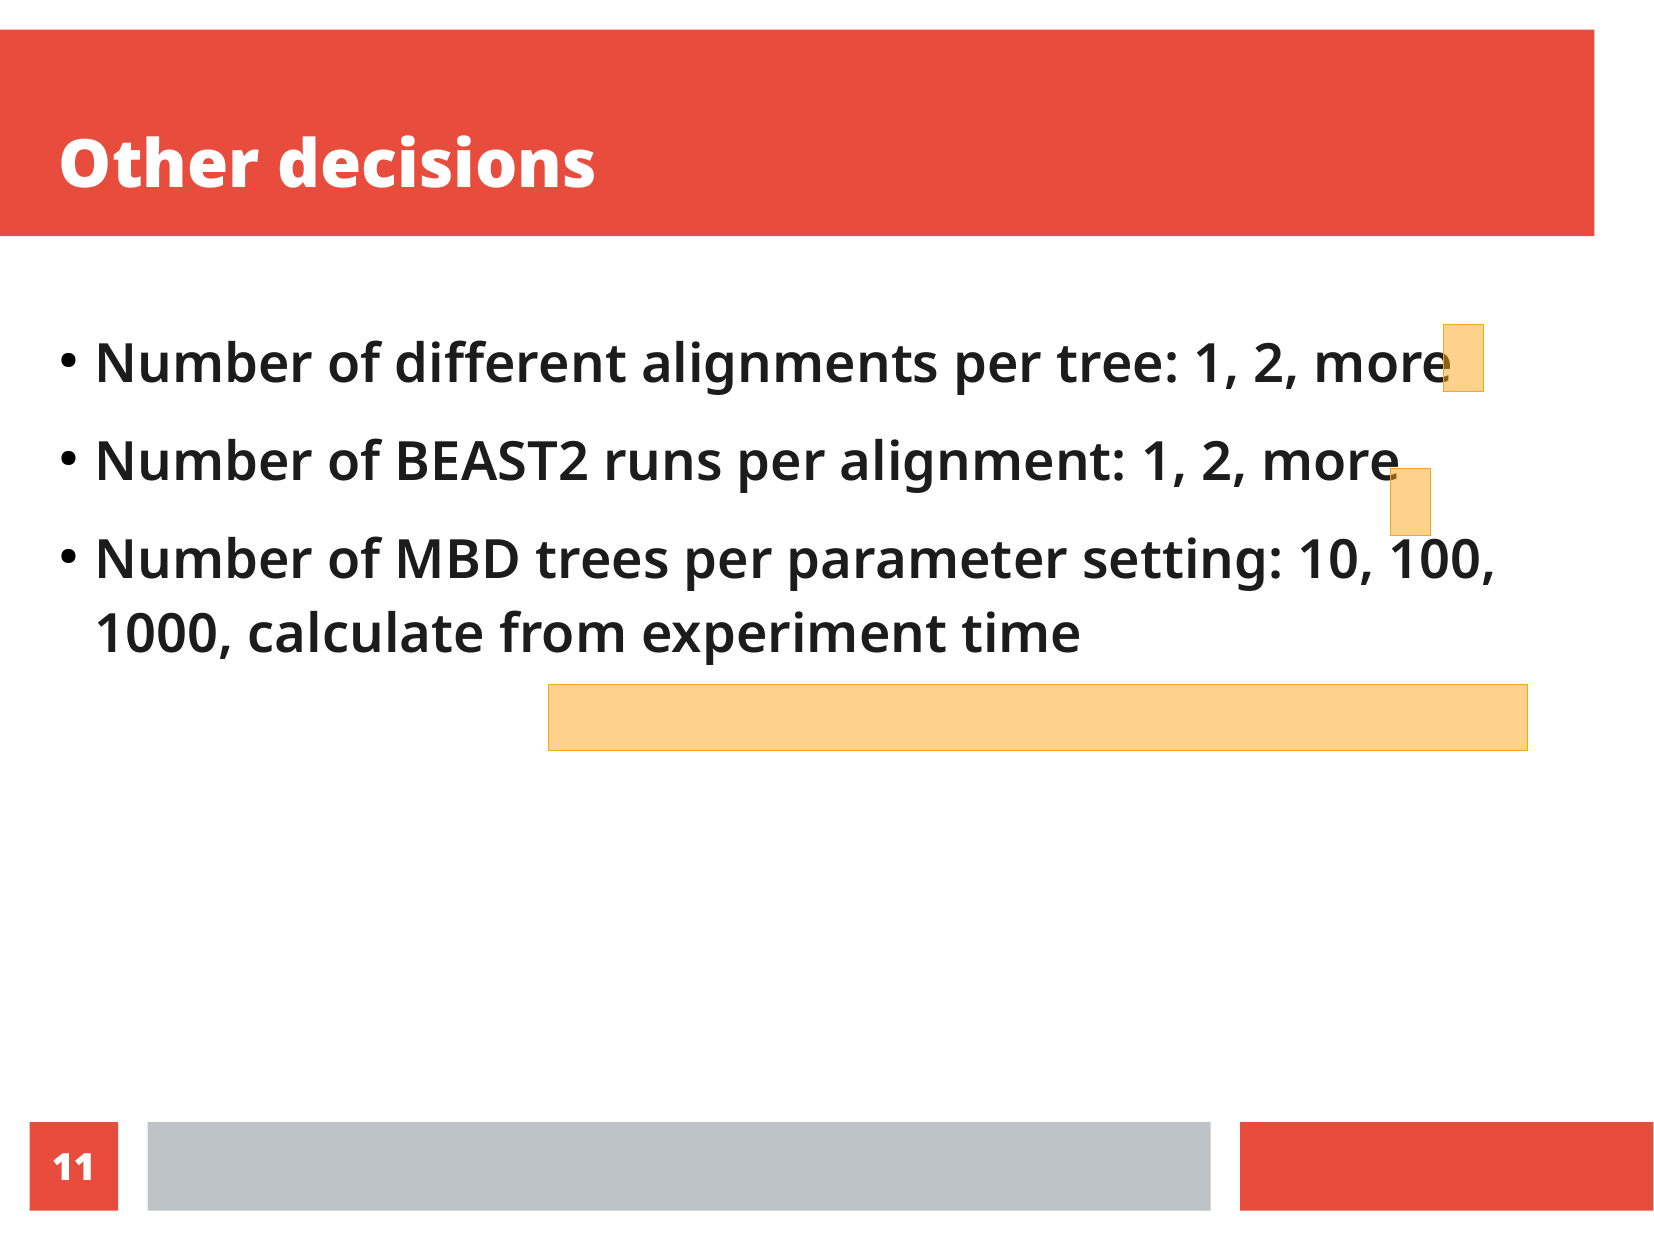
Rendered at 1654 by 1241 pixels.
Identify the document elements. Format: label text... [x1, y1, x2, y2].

list Number of different alignments per tree: 1, 2, more Number of BEAST2 runs per alignment: 1, 2, more Number of MBD trees per parameter setting: 10, 100, 1000, calculate from experiment time [59, 324, 1565, 1093]
text_box [1390, 468, 1431, 536]
title Other decisions [59, 59, 1595, 207]
text_box [548, 684, 1528, 751]
text_box [1443, 324, 1484, 392]
